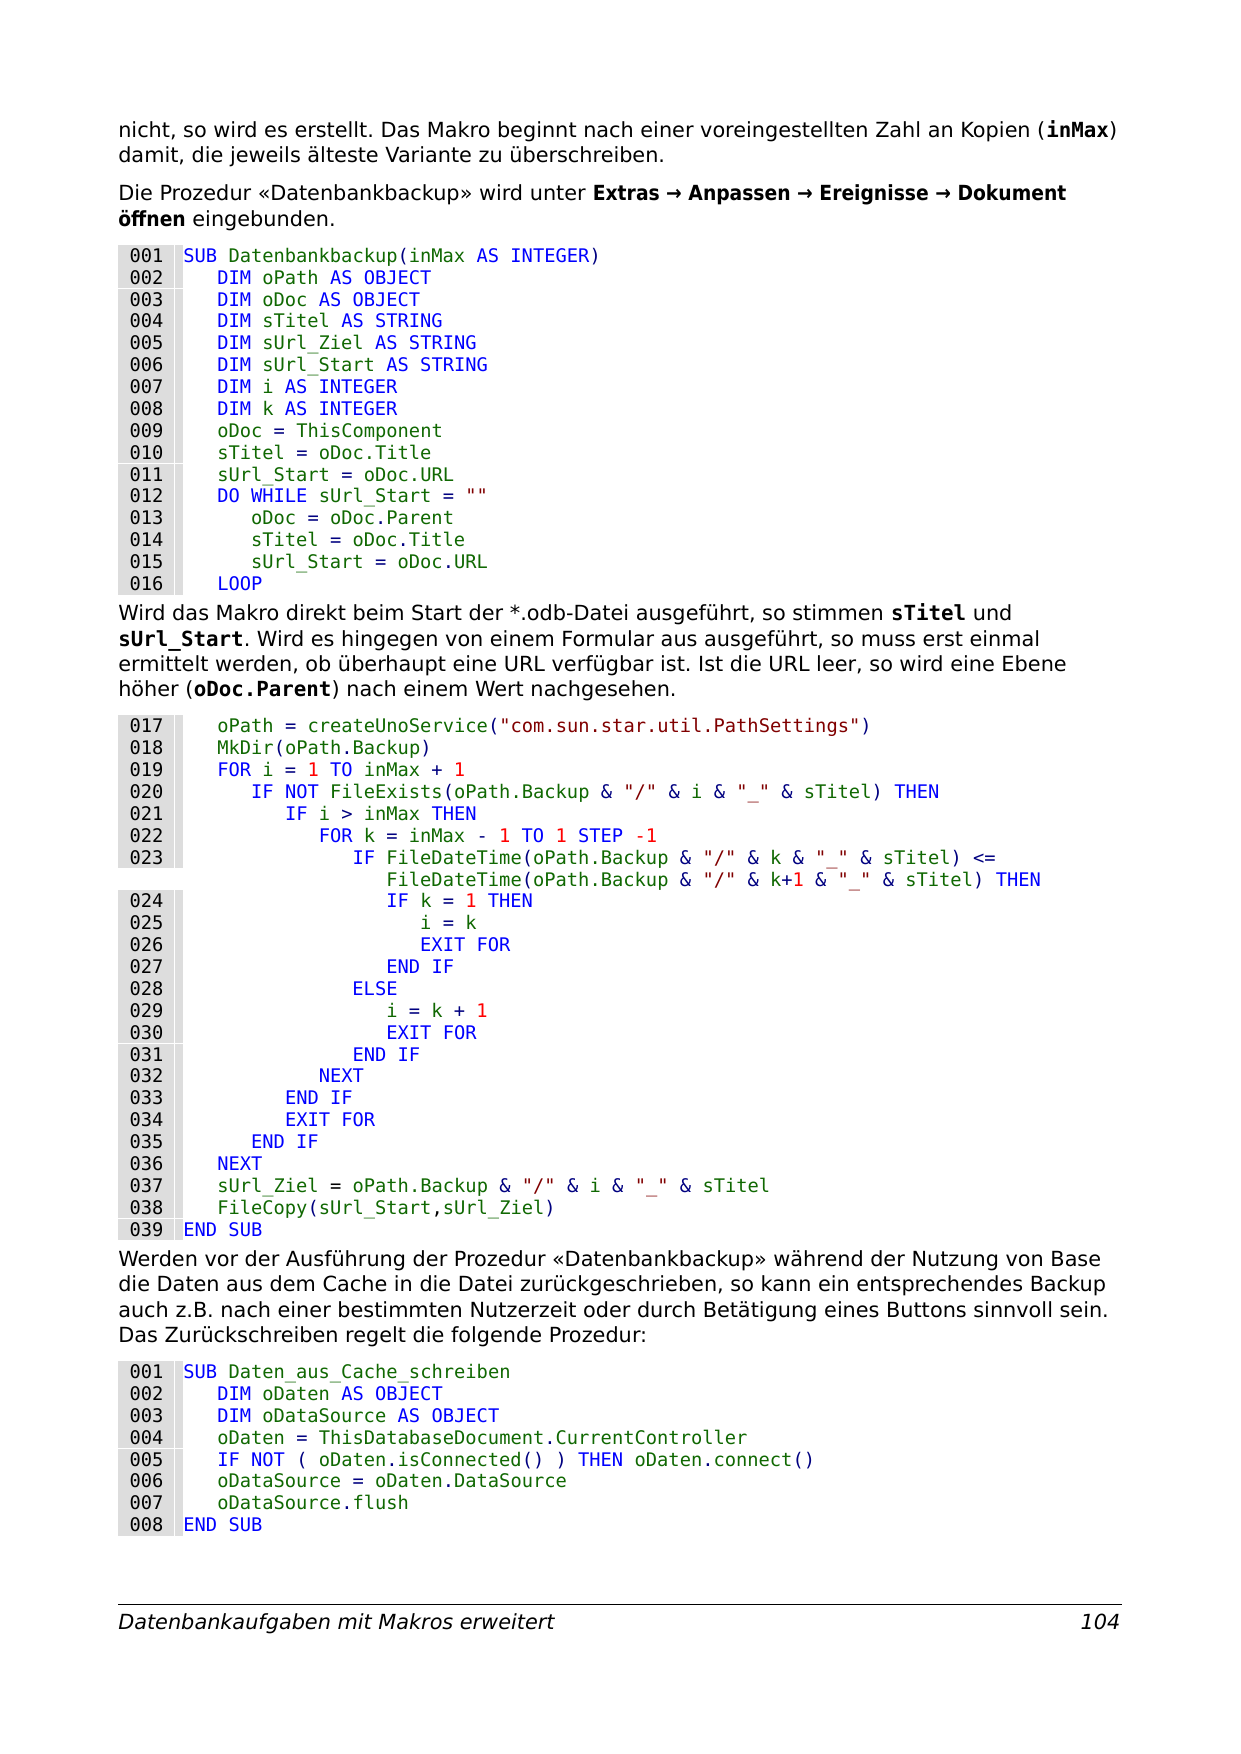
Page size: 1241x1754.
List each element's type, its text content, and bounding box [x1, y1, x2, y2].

list END SUB [183, 1514, 1122, 1536]
list sUrl_Start = oDoc.URL [183, 551, 1122, 573]
list IF FileDateTime(oPath.Backup & "/" & k & "_" & sTitel) <= FileDateTime(oPath.Backup & "/" & k+1 & "_" & sTitel) THEN [118, 847, 1122, 890]
list i = k [183, 912, 1122, 934]
list SUB Daten_aus_Cache_schreiben [183, 1361, 1122, 1383]
list DIM oDaten AS OBJECT [183, 1383, 1122, 1405]
list IF i > inMax THEN [183, 803, 1122, 825]
list DIM oDoc AS OBJECT [118, 288, 1122, 310]
list DO WHILE sUrl_Start = "" [183, 485, 1122, 507]
list SUB Datenbankbackup(inMax AS INTEGER) [183, 245, 1122, 267]
list IF NOT ( oDaten.isConnected() ) THEN oDaten.connect() [118, 1448, 1122, 1470]
list ELSE [183, 978, 1122, 1000]
list oPath = createUnoService("com.sun.star.util.PathSettings") [183, 715, 1122, 737]
list END IF [118, 1043, 1122, 1065]
list FOR k = inMax - 1 TO 1 STEP -1 [183, 825, 1122, 847]
list END IF [183, 956, 1122, 978]
list MkDir(oPath.Backup) [183, 737, 1122, 759]
list DIM k AS INTEGER [183, 398, 1122, 420]
list DIM oPath AS OBJECT [183, 267, 1122, 288]
list EXIT FOR [183, 934, 1122, 956]
list FileCopy(sUrl_Start,sUrl_Ziel) [183, 1197, 1122, 1218]
list IF NOT FileExists(oPath.Backup & "/" & i & "_" & sTitel) THEN [183, 781, 1122, 803]
text Wird das Makro direkt beim Start der *.odb-Datei ausgeführt, so stimmen sTitel und sUrl_Start. Wird es hingegen von einem Formular aus ausgeführt, so muss erst einmal ermittelt werden, ob überhaupt eine URL verfügbar ist. Ist die URL leer, so wird eine Ebene höher (oDoc.Parent) nach einem Wert nachgesehen. [118, 601, 1122, 702]
list DIM sUrl_Ziel AS STRING [183, 332, 1122, 354]
list DIM i AS INTEGER [183, 376, 1122, 398]
text Die Prozedur «Datenbankbackup» wird unter Extras → Anpassen → Ereignisse → Dokument öffnen eingebunden. [118, 181, 1122, 231]
text nicht, so wird es erstellt. Das Makro beginnt nach einer voreingestellten Zahl an Kopien (inMax) damit, die jeweils älteste Variante zu überschreiben. [118, 118, 1122, 168]
list END IF [183, 1131, 1122, 1153]
list sUrl_Start = oDoc.URL [118, 463, 1122, 485]
list oDataSource = oDaten.DataSource [183, 1470, 1122, 1492]
list sUrl_Ziel = oPath.Backup & "/" & i & "_" & sTitel [183, 1175, 1122, 1197]
list oDataSource.flush [183, 1492, 1122, 1514]
list oDoc = oDoc.Parent [183, 507, 1122, 529]
list oDaten = ThisDatabaseDocument.CurrentController [183, 1427, 1122, 1448]
list LOOP [183, 573, 1122, 595]
list sTitel = oDoc.Title [183, 442, 1122, 463]
list NEXT [183, 1065, 1122, 1087]
list EXIT FOR [183, 1109, 1122, 1131]
list IF k = 1 THEN [183, 890, 1122, 912]
list DIM sTitel AS STRING [183, 310, 1122, 332]
list i = k + 1 [183, 1000, 1122, 1022]
list END IF [183, 1087, 1122, 1109]
list END SUB [118, 1218, 1122, 1240]
text Werden vor der Ausführung der Prozedur «Datenbankbackup» während der Nutzung von Base die Daten aus dem Cache in die Datei zurückgeschrieben, so kann ein entsprechendes Backup auch z.B. nach einer bestimmten Nutzerzeit oder durch Betätigung eines Buttons sinnvoll sein. Das Zurückschreiben regelt die folgende Prozedur: [118, 1247, 1122, 1347]
list FOR i = 1 TO inMax + 1 [183, 759, 1122, 781]
list NEXT [183, 1153, 1122, 1175]
list DIM oDataSource AS OBJECT [183, 1405, 1122, 1427]
list oDoc = ThisComponent [183, 420, 1122, 442]
list DIM sUrl_Start AS STRING [183, 354, 1122, 376]
list sTitel = oDoc.Title [183, 529, 1122, 551]
list EXIT FOR [183, 1022, 1122, 1043]
